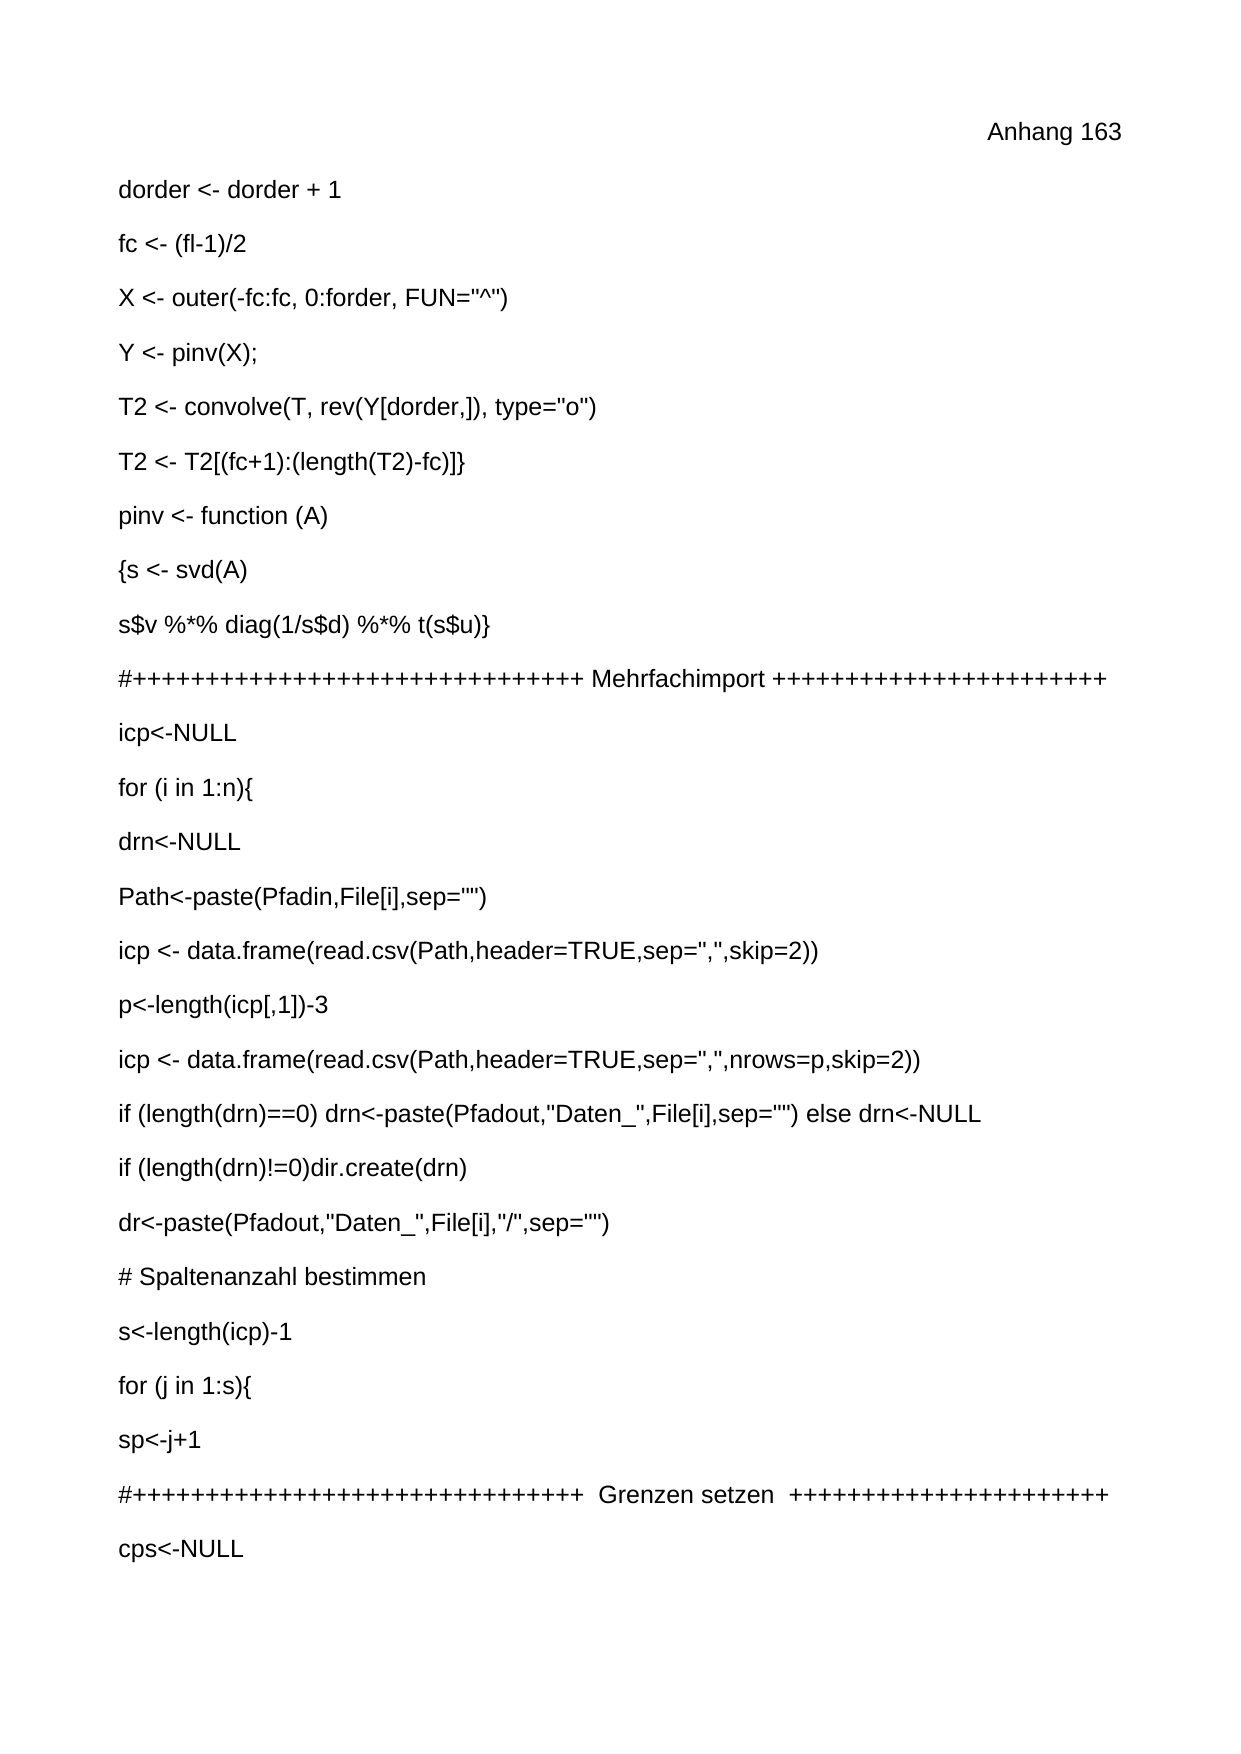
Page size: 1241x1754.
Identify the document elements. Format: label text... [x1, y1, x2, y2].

text if (length(drn)==0) drn<-paste(Pfadout,"Daten_",File[i],sep="") else drn<-NULL [118, 1100, 1122, 1128]
text Path<-paste(Pfadin,File[i],sep="") [118, 882, 1122, 910]
text icp <- data.frame(read.csv(Path,header=TRUE,sep=",",skip=2)) [118, 937, 1122, 965]
text s<-length(icp)-1 [118, 1317, 1122, 1345]
text for (i in 1:n){ [118, 774, 1122, 802]
text p<-length(icp[,1])-3 [118, 991, 1122, 1019]
text for (j in 1:s){ [118, 1372, 1122, 1400]
text # Spaltenanzahl bestimmen [118, 1263, 1122, 1291]
text drn<-NULL [118, 828, 1122, 856]
text dorder <- dorder + 1 [118, 176, 1122, 203]
text #+++++++++++++++++++++++++++++++ Grenzen setzen ++++++++++++++++++++++ [118, 1481, 1122, 1508]
text {s <- svd(A) [118, 556, 1122, 584]
text icp <- data.frame(read.csv(Path,header=TRUE,sep=",",nrows=p,skip=2)) [118, 1046, 1122, 1073]
text cps<-NULL [118, 1535, 1122, 1563]
text T2 <- T2[(fc+1):(length(T2)-fc)]} [118, 447, 1122, 475]
text icp<-NULL [118, 719, 1122, 747]
text X <- outer(-fc:fc, 0:forder, FUN="^") [118, 284, 1122, 312]
text dr<-paste(Pfadout,"Daten_",File[i],"/",sep="") [118, 1209, 1122, 1237]
text fc <- (fl-1)/2 [118, 230, 1122, 258]
text T2 <- convolve(T, rev(Y[dorder,]), type="o") [118, 393, 1122, 421]
text if (length(drn)!=0)dir.create(drn) [118, 1154, 1122, 1182]
text sp<-j+1 [118, 1426, 1122, 1454]
text #+++++++++++++++++++++++++++++++ Mehrfachimport +++++++++++++++++++++++ [118, 665, 1122, 693]
text s$v %*% diag(1/s$d) %*% t(s$u)} [118, 611, 1122, 638]
text Y <- pinv(X); [118, 339, 1122, 367]
text pinv <- function (A) [118, 502, 1122, 530]
